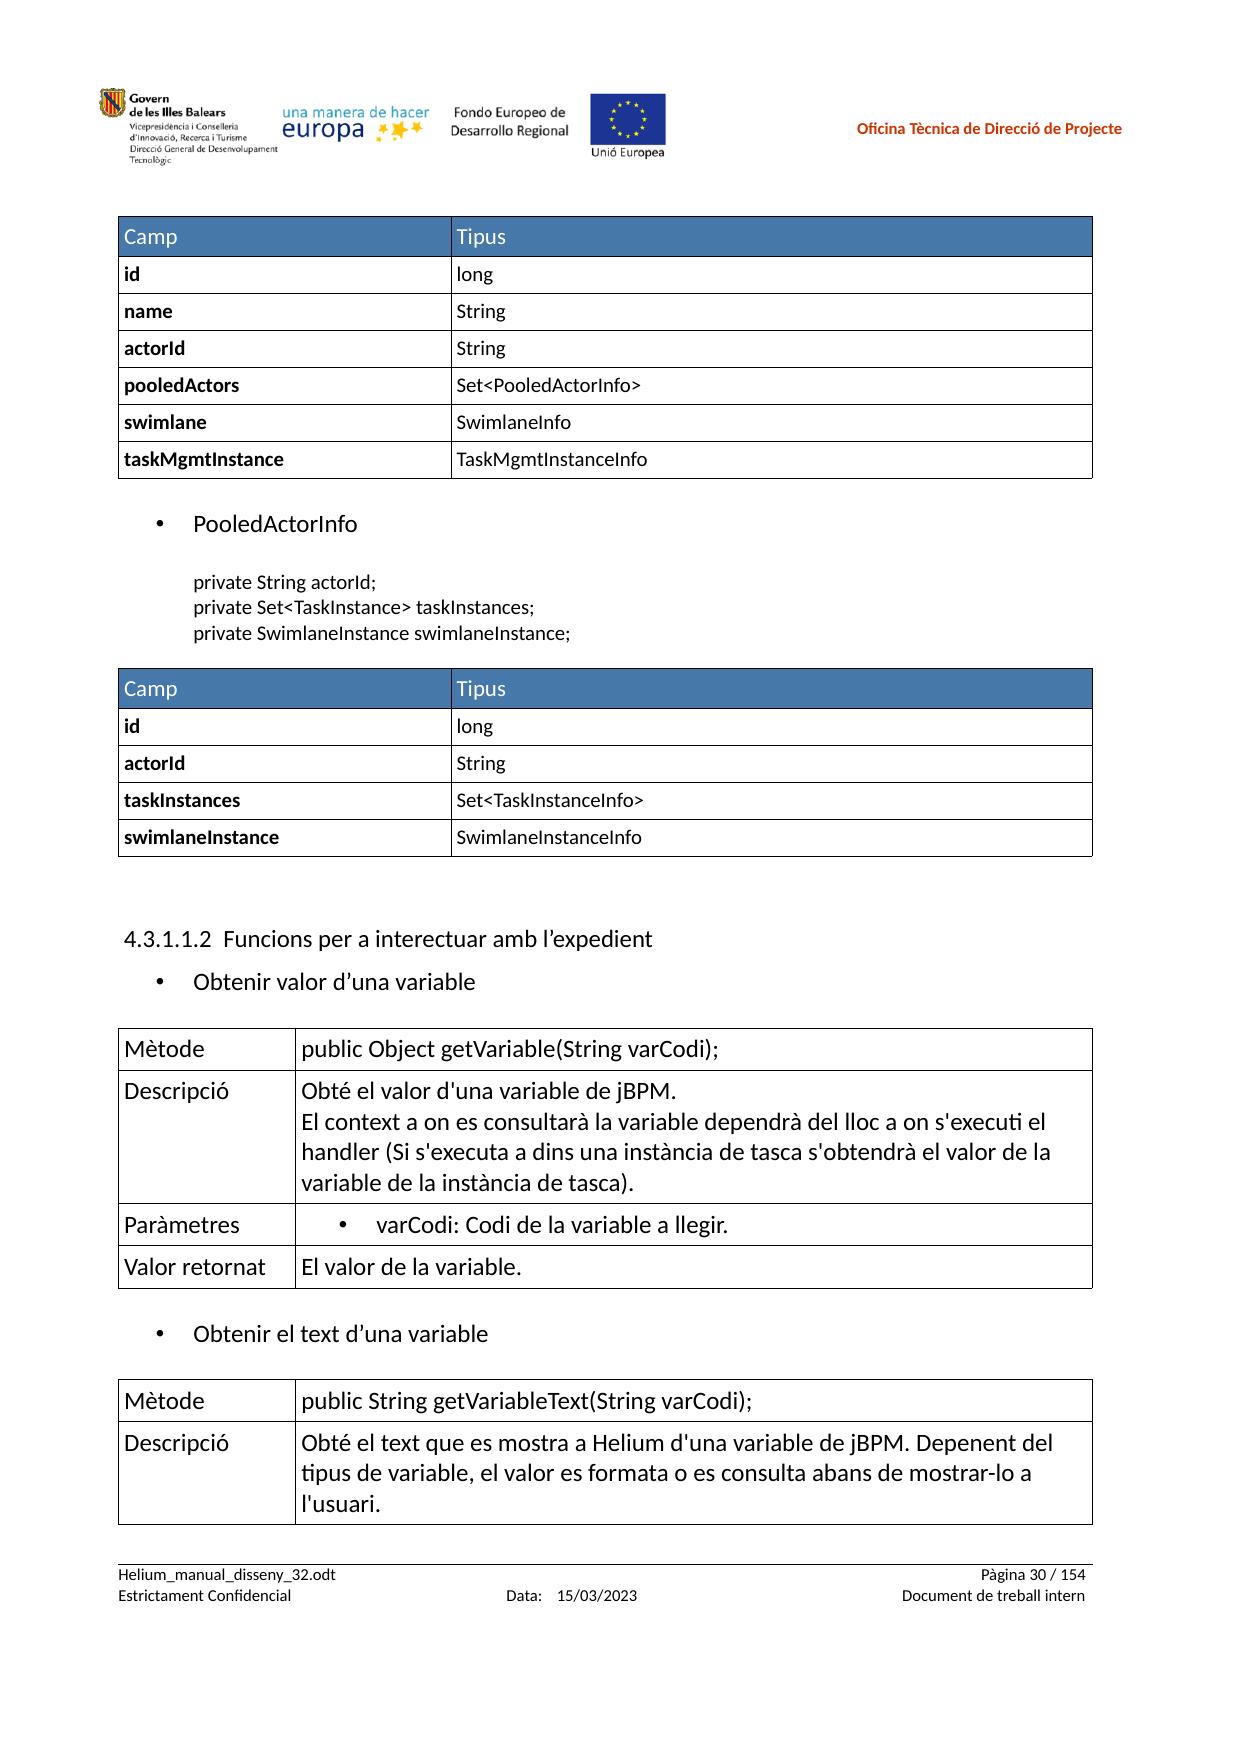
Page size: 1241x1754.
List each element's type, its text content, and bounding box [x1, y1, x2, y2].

table_cell name [119, 294, 451, 329]
table_cell actorId [119, 331, 451, 367]
table_header public String getVariableText(String varCodi); [296, 1380, 1092, 1421]
text private Set<TaskInstance> taskInstances; [118, 594, 1122, 620]
list Obtenir valor d’una variable [156, 967, 1122, 997]
table_cell Paràmetres [119, 1204, 295, 1245]
table_header Camp [119, 217, 451, 256]
table_cell id [119, 709, 451, 745]
table_cell TaskMgmtInstanceInfo [452, 442, 1092, 477]
table_cell long [452, 257, 1092, 293]
table_cell Descripció [119, 1071, 295, 1203]
table_cell Valor retornat [119, 1246, 295, 1287]
table_cell Descripció [119, 1422, 295, 1524]
table_cell String [452, 331, 1092, 367]
table_cell swimlaneInstance [119, 820, 451, 856]
table_cell Obté el valor d'una variable de jBPM. El context a on es consultarà la variable dependrà del lloc a on s'executi el handler (Si s'executa a dins una instància de tasca s'obtendrà el valor de la variable de la instància de tasca). [296, 1071, 1092, 1203]
table_cell swimlane [119, 405, 451, 441]
table_header Camp [119, 669, 451, 708]
table_cell String [452, 294, 1092, 329]
table_cell taskMgmtInstance [119, 442, 451, 477]
table_header Tipus [452, 669, 1092, 708]
table_cell id [119, 257, 451, 293]
table_cell String [452, 746, 1092, 782]
text private SwimlaneInstance swimlaneInstance; [118, 620, 1122, 645]
table_cell Set<TaskInstanceInfo> [452, 783, 1092, 819]
table_cell Set<PooledActorInfo> [452, 368, 1092, 403]
table_header Mètode [119, 1380, 295, 1421]
table_header Mètode [119, 1029, 295, 1070]
list PooledActorInfo [156, 508, 1122, 539]
table_cell SwimlaneInfo [452, 405, 1092, 441]
table_header Tipus [452, 217, 1092, 256]
list Obtenir el text d’una variable [156, 1318, 1122, 1349]
table_cell pooledActors [119, 368, 451, 403]
table_cell Obté el text que es mostra a Helium d'una variable de jBPM. Depenent del tipus de variable, el valor es formata o es consulta abans de mostrar-lo a l'usuari. [296, 1422, 1092, 1524]
table_cell long [452, 709, 1092, 745]
subtitle Funcions per a interectuar amb l’expedient [118, 924, 1122, 954]
table_cell El valor de la variable. [296, 1246, 1092, 1287]
text private String actorId; [118, 569, 1122, 594]
table_cell taskInstances [119, 783, 451, 819]
table_header public Object getVariable(String varCodi); [296, 1029, 1092, 1070]
picture [99, 87, 668, 166]
table_cell varCodi: Codi de la variable a llegir. [296, 1204, 1092, 1245]
table_cell actorId [119, 746, 451, 782]
table_cell SwimlaneInstanceInfo [452, 820, 1092, 856]
